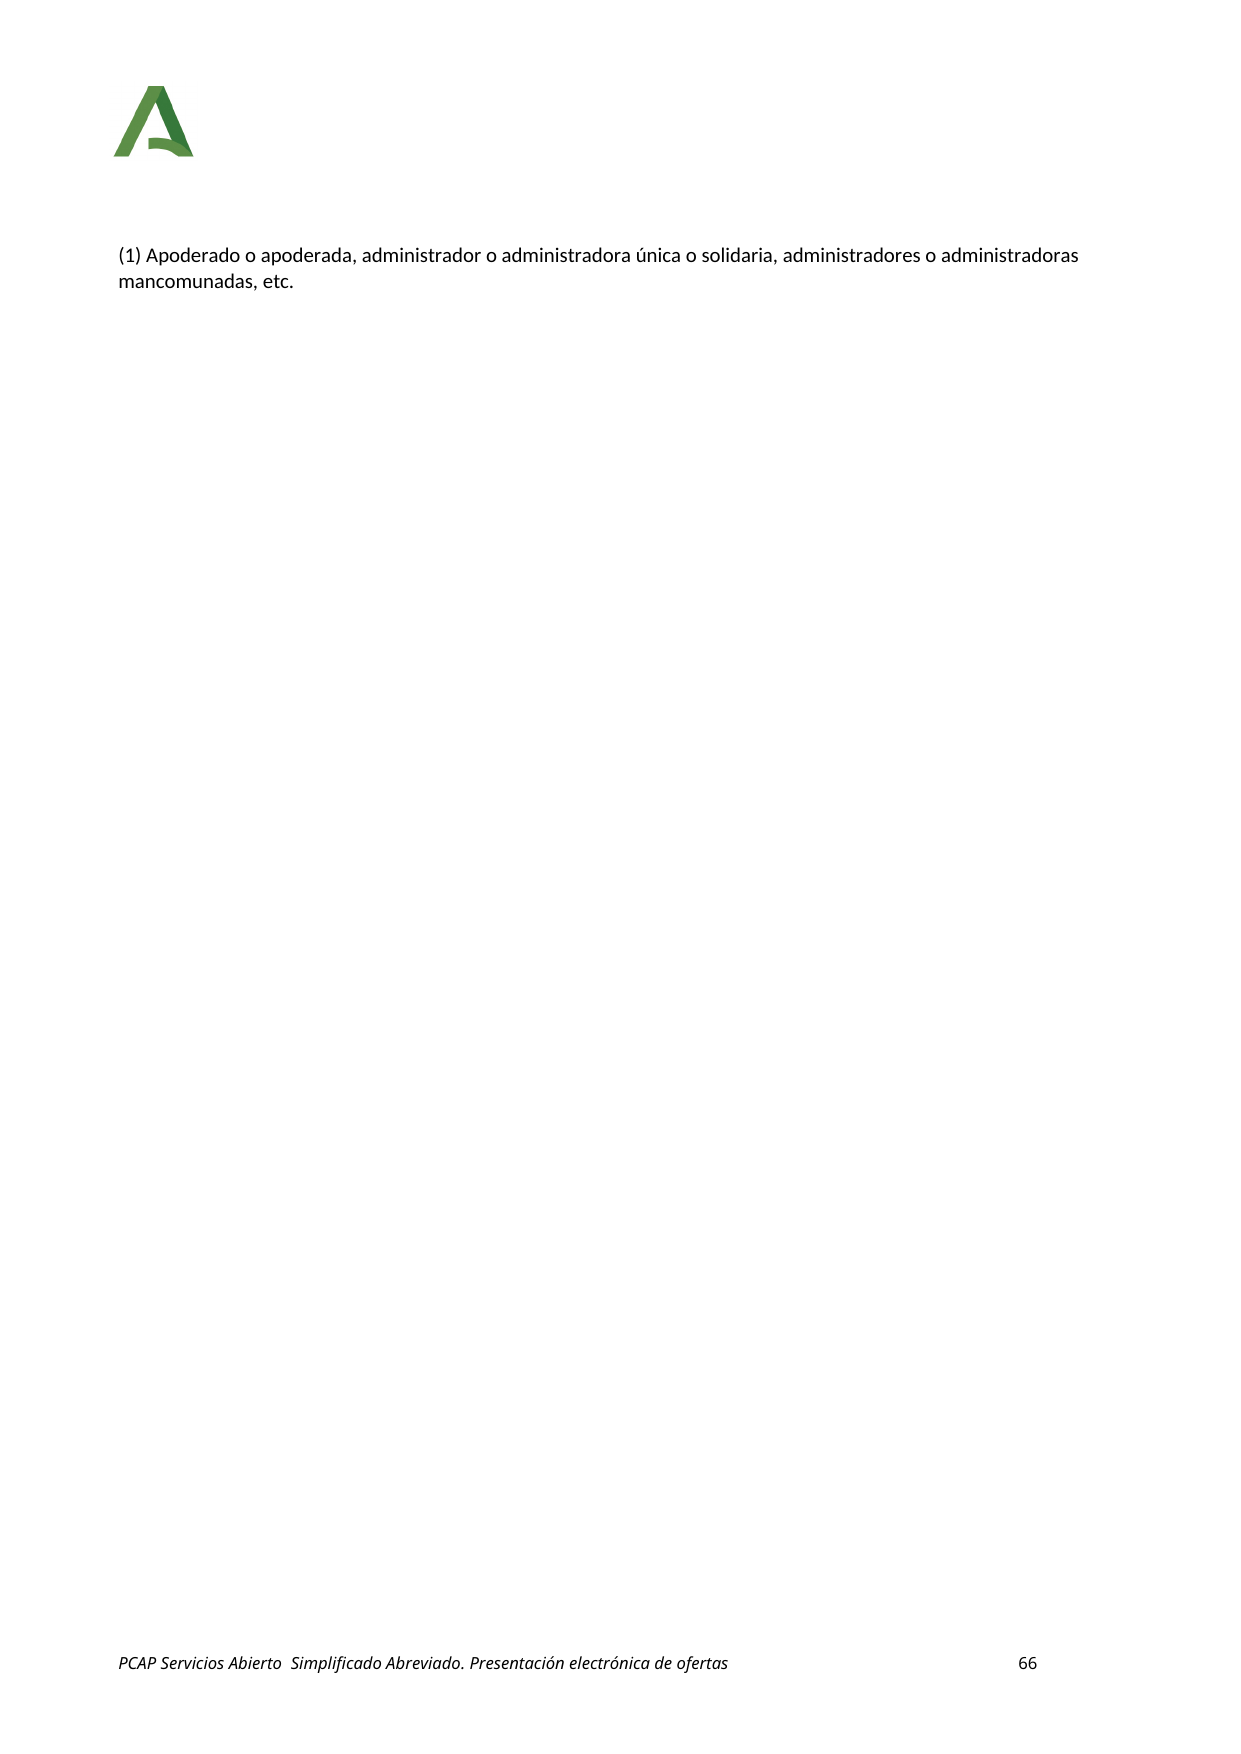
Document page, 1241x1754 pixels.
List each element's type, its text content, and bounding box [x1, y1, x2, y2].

text (1) Apoderado o apoderada, administrador o administradora única o solidaria, administradores o administradoras mancomunadas, etc. [118, 242, 1104, 293]
picture [109, 81, 198, 161]
